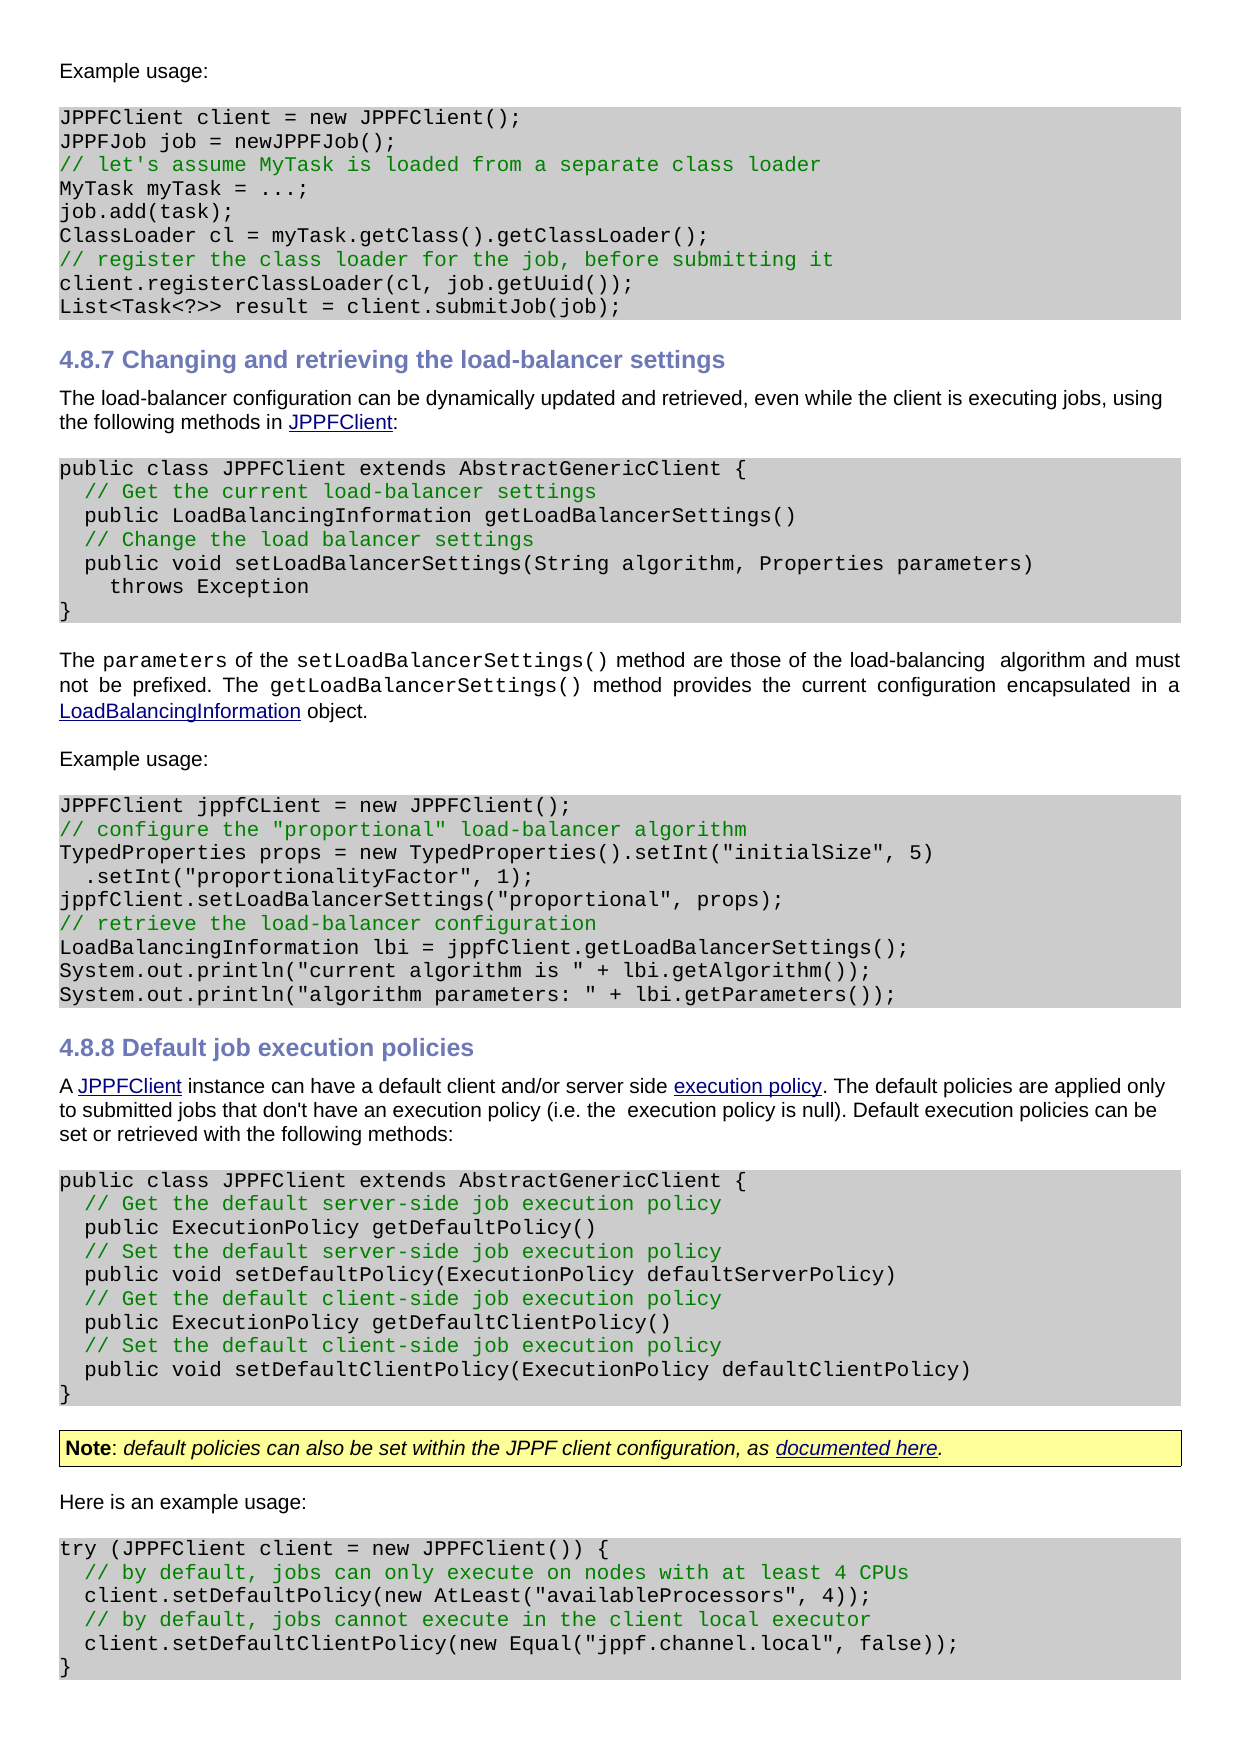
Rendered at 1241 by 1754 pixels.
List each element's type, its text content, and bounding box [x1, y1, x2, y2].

text client.setDefaultClientPolicy(new Equal("jppf.channel.local", false)); [59, 1633, 1181, 1656]
text JPPFClient client = new JPPFClient(); [59, 107, 1181, 131]
subtitle Default job execution policies [59, 1033, 1181, 1061]
text // Change the load balancer settings [59, 529, 1181, 552]
text public void setDefaultPolicy(ExecutionPolicy defaultServerPolicy) [59, 1264, 1181, 1288]
text // Set the default server-side job execution policy [59, 1241, 1181, 1264]
text Example usage: [59, 59, 1181, 83]
text job.add(task); [59, 202, 1181, 225]
text // Set the default client-side job execution policy [59, 1335, 1181, 1359]
text Here is an example usage: [59, 1490, 1181, 1514]
text The load-balancer configuration can be dynamically updated and retrieved, even while the client is executing jobs, using the following methods in JPPFClient: [59, 386, 1181, 434]
text public ExecutionPolicy getDefaultPolicy() [59, 1217, 1181, 1241]
text public void setDefaultClientPolicy(ExecutionPolicy defaultClientPolicy) [59, 1359, 1181, 1383]
text public class JPPFClient extends AbstractGenericClient { [59, 1170, 1181, 1193]
text // let's assume MyTask is loaded from a separate class loader [59, 154, 1181, 178]
text ClassLoader cl = myTask.getClass().getClassLoader(); [59, 225, 1181, 249]
text } [59, 1656, 1181, 1680]
text public LoadBalancingInformation getLoadBalancerSettings() [59, 505, 1181, 529]
text public void setLoadBalancerSettings(String algorithm, Properties parameters) [59, 552, 1181, 576]
text public ExecutionPolicy getDefaultClientPolicy() [59, 1312, 1181, 1335]
text A JPPFClient instance can have a default client and/or server side execution policy. The default policies are applied only to submitted jobs that don't have an execution policy (i.e. the execution policy is null). Default execution policies can be set or retrieved with the following methods: [59, 1074, 1181, 1146]
text Note: default policies can also be set within the JPPF client configuration, as documented here. [60, 1431, 1181, 1466]
text try (JPPFClient client = new JPPFClient()) { [59, 1538, 1181, 1562]
text LoadBalancingInformation lbi = jppfClient.getLoadBalancerSettings(); [59, 937, 1181, 960]
text List<Task<?>> result = client.submitJob(job); [59, 296, 1181, 320]
text throws Exception [59, 576, 1181, 600]
text // Get the default client-side job execution policy [59, 1288, 1181, 1312]
subtitle Changing and retrieving the load-balancer settings [59, 345, 1181, 373]
text jppfClient.setLoadBalancerSettings("proportional", props); [59, 889, 1181, 913]
text client.registerClassLoader(cl, job.getUuid()); [59, 272, 1181, 296]
text // by default, jobs can only execute on nodes with at least 4 CPUs [59, 1562, 1181, 1585]
text JPPFClient jppfCLient = new JPPFClient(); [59, 795, 1181, 818]
text .setInt("proportionalityFactor", 1); [59, 866, 1181, 889]
text JPPFJob job = newJPPFJob(); [59, 131, 1181, 154]
text public class JPPFClient extends AbstractGenericClient { [59, 458, 1181, 482]
text // Get the default server-side job execution policy [59, 1193, 1181, 1217]
text MyTask myTask = ...; [59, 178, 1181, 202]
text // configure the "proportional" load-balancer algorithm [59, 818, 1181, 842]
text // by default, jobs cannot execute in the client local executor [59, 1609, 1181, 1633]
text // register the class loader for the job, before submitting it [59, 249, 1181, 272]
text Example usage: [59, 747, 1181, 771]
text } [59, 1383, 1181, 1406]
text // retrieve the load-balancer configuration [59, 913, 1181, 937]
text System.out.println("current algorithm is " + lbi.getAlgorithm()); [59, 960, 1181, 984]
text } [59, 600, 1181, 623]
text The parameters of the setLoadBalancerSettings() method are those of the load-balancing algorithm and must not be prefixed. The getLoadBalancerSettings() method provides the current configuration encapsulated in a LoadBalancingInformation object. [59, 647, 1181, 723]
text System.out.println("algorithm parameters: " + lbi.getParameters()); [59, 984, 1181, 1008]
text // Get the current load-balancer settings [59, 482, 1181, 505]
text client.setDefaultPolicy(new AtLeast("availableProcessors", 4)); [59, 1585, 1181, 1609]
text TypedProperties props = new TypedProperties().setInt("initialSize", 5) [59, 842, 1181, 866]
